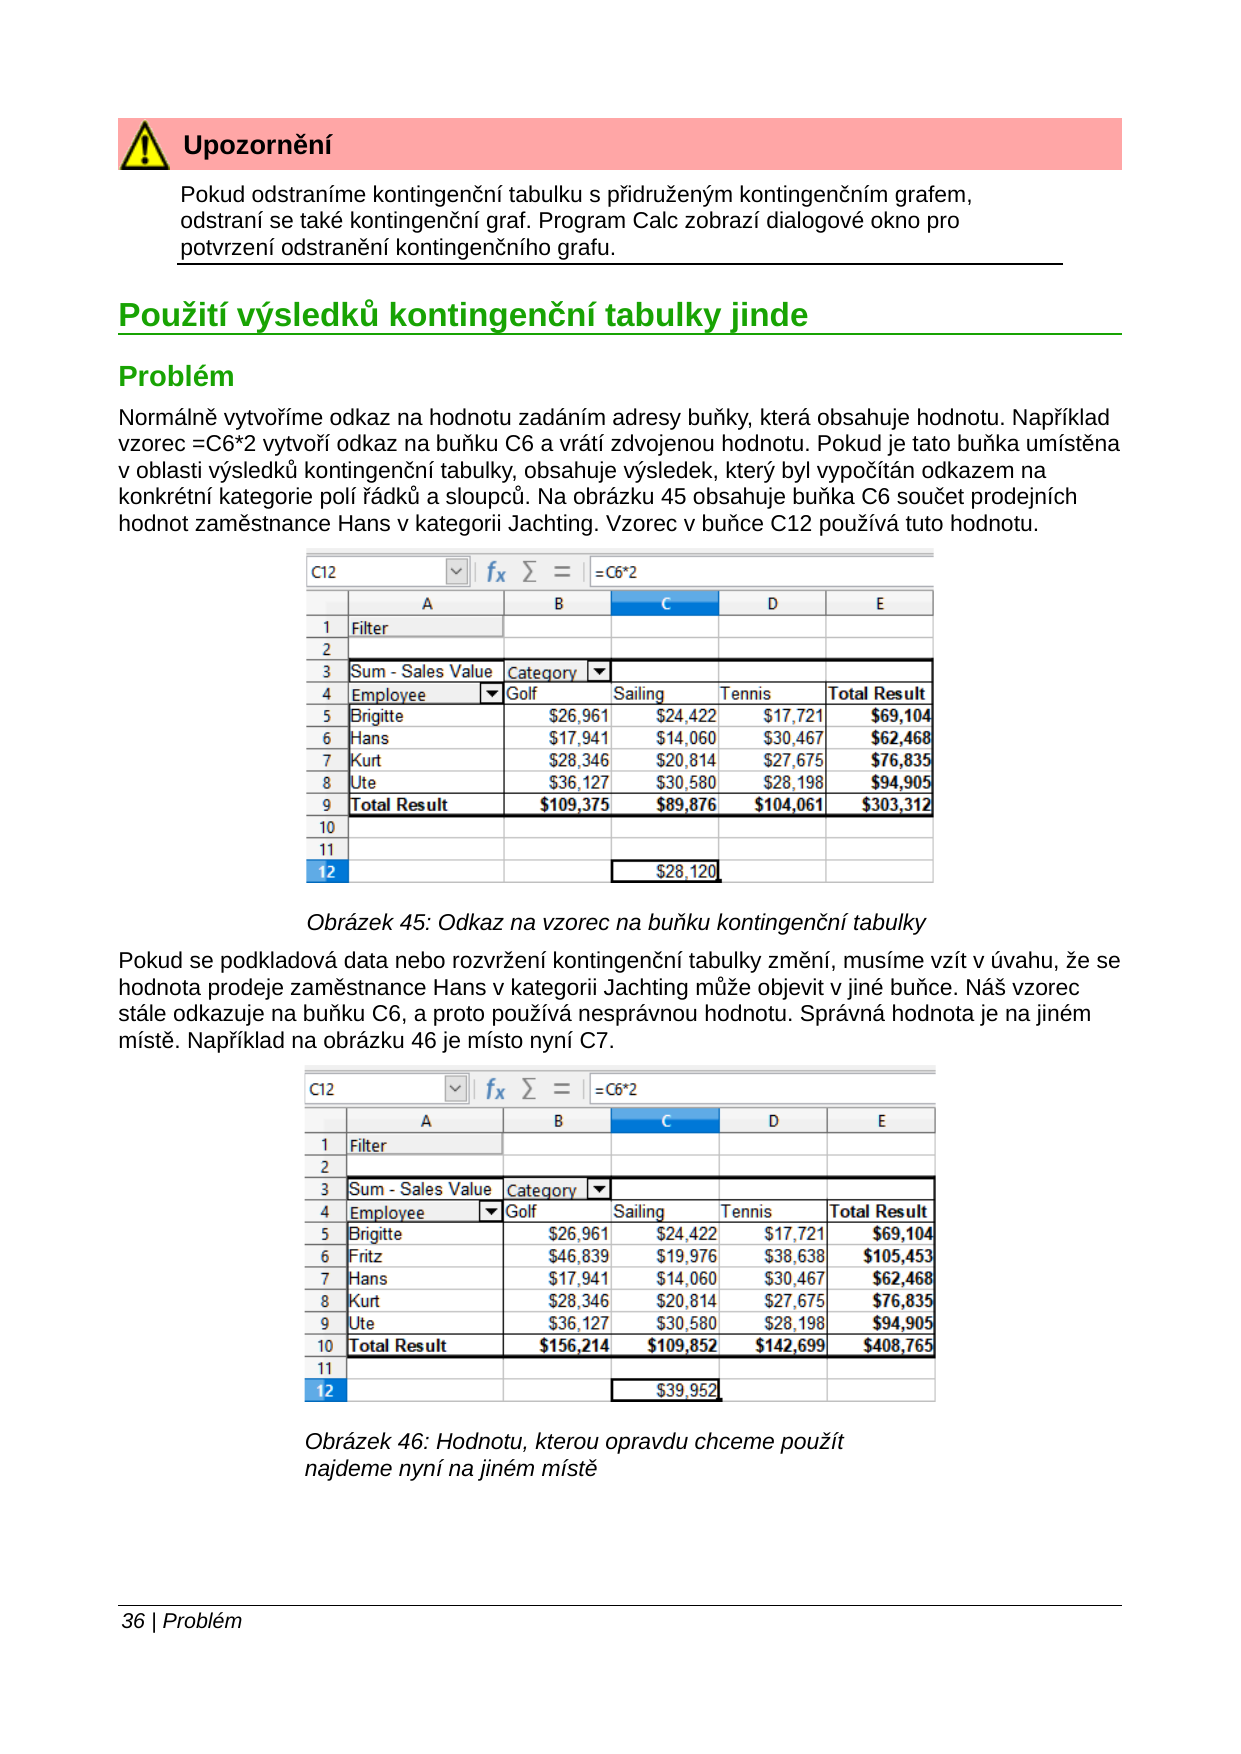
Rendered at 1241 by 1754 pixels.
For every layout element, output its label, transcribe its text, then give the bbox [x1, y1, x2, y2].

subtitle Upozornění [118, 118, 1122, 170]
text Pokud se podkladová data nebo rozvržení kontingenční tabulky změní, musíme vzít v úvahu, že se hodnota prodeje zaměstnance Hans v kategorii Jachting může objevit v jiné buňce. Náš vzorec stále odkazuje na buňku C6, a proto používá nesprávnou hodnotu. Správná hodnota je na jiném místě. Například na obrázku 46 je místo nyní C7. [118, 947, 1122, 1053]
text Obrázek 45: Odkaz na vzorec na buňku kontingenční tabulky [306, 883, 934, 936]
text Pokud odstraníme kontingenční tabulku s přidruženým kontingenčním grafem, odstraní se také kontingenční graf. Program Calc zobrazí dialogové okno pro potvrzení odstranění kontingenčního grafu. [177, 178, 1063, 263]
picture [304, 1065, 936, 1402]
subtitle Problém [118, 359, 1122, 392]
picture [119, 119, 170, 170]
picture [306, 548, 934, 883]
subtitle Použití výsledků kontingenční tabulky jinde [118, 294, 1122, 333]
text Normálně vytvoříme odkaz na hodnotu zadáním adresy buňky, která obsahuje hodnotu. Například vzorec =C6*2 vytvoří odkaz na buňku C6 a vrátí zdvojenou hodnotu. Pokud je tato buňka umístěna v oblasti výsledků kontingenční tabulky, obsahuje výsledek, který byl vypočítán odkazem na konkrétní kategorie polí řádků a sloupců. Na obrázku 45 obsahuje buňka C6 součet prodejních hodnot zaměstnance Hans v kategorii Jachting. Vzorec v buňce C12 používá tuto hodnotu. [118, 404, 1122, 536]
text Obrázek 46: Hodnotu, kterou opravdu chceme použít najdeme nyní na jiném místě [304, 1402, 936, 1481]
